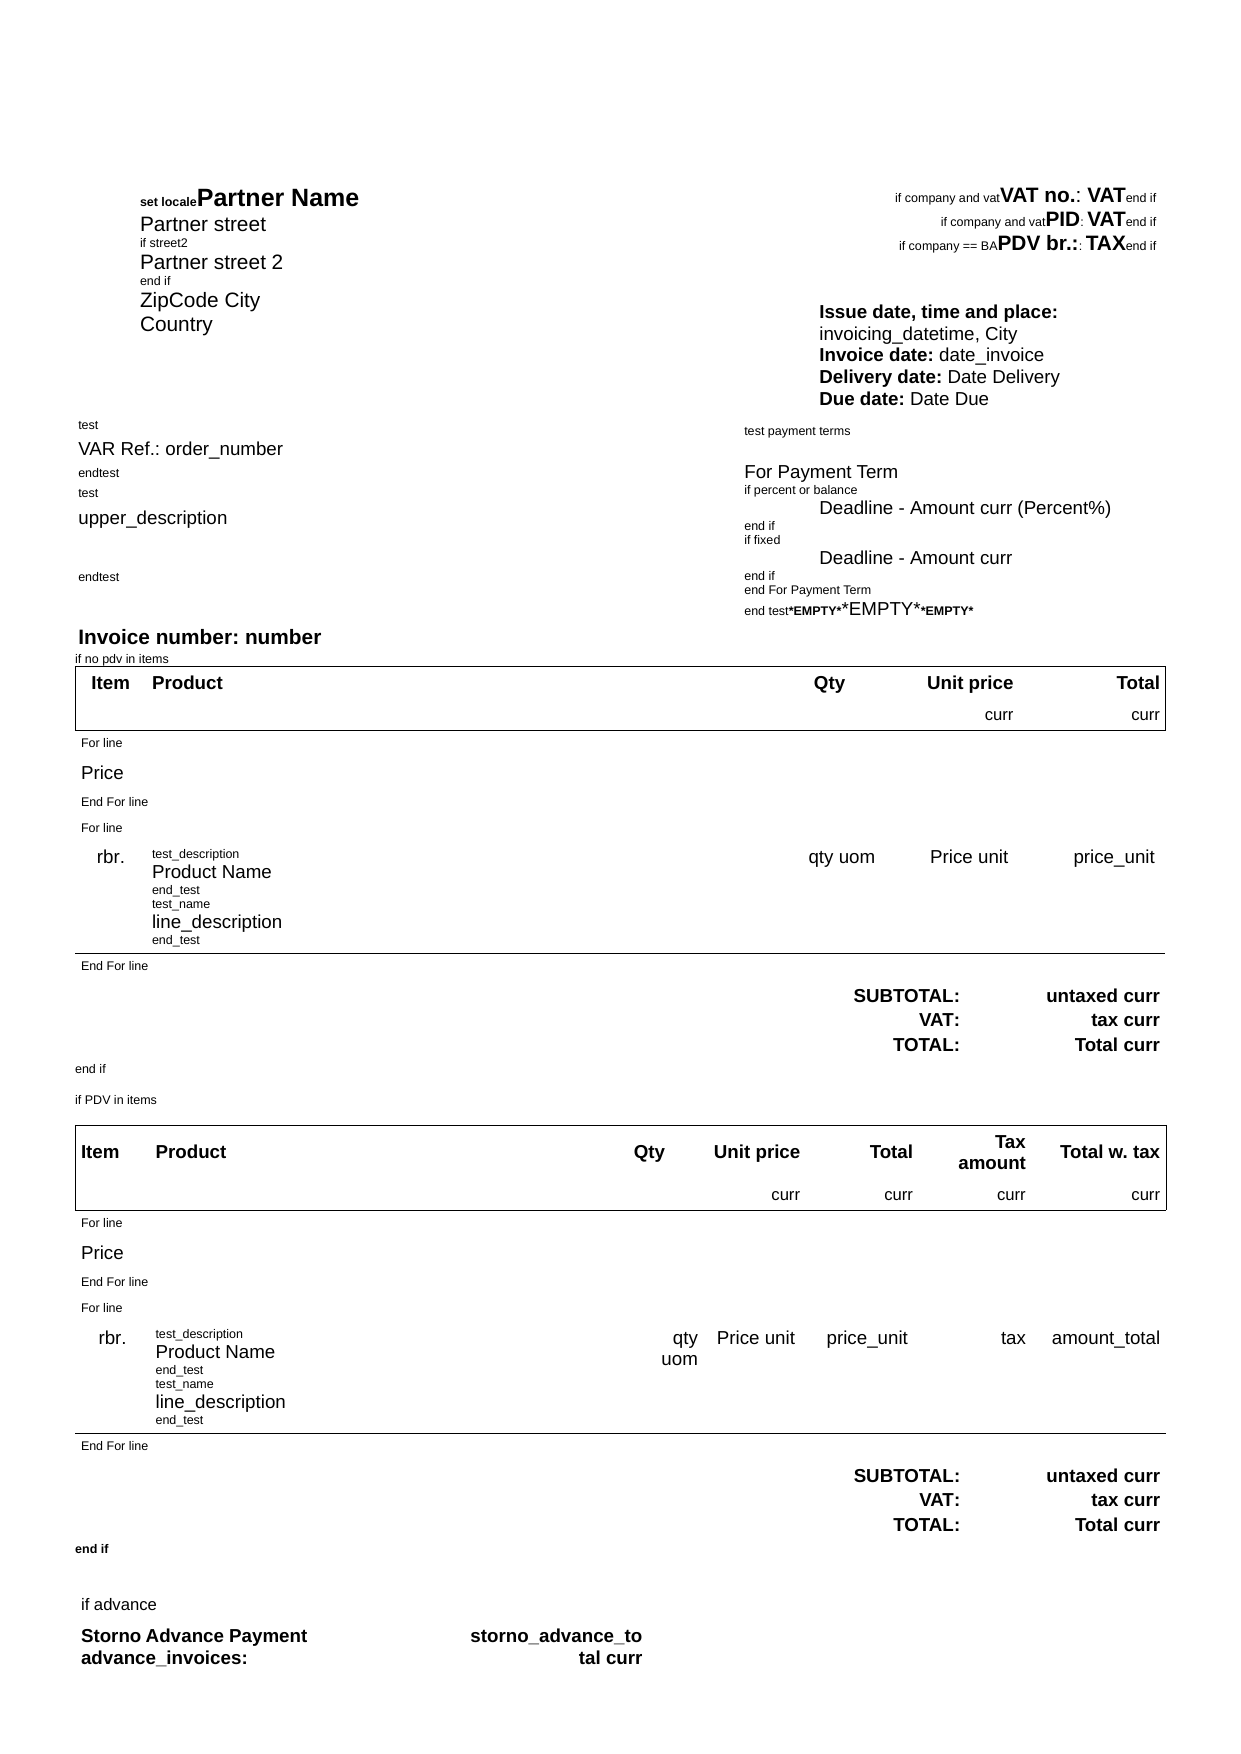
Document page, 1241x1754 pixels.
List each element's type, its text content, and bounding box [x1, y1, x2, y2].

table_header [75, 1556, 1165, 1589]
table_cell amount_total [1031, 1321, 1166, 1433]
table_header Item [76, 1126, 149, 1179]
table_cell Invoice number: number [75, 622, 1162, 652]
table_cell storno_advance_total curr [459, 1619, 648, 1674]
table_cell test_description Product Name end_test test_name line_description end_test [150, 1321, 628, 1433]
table_cell [648, 1619, 1165, 1674]
table_cell upper_description [75, 504, 741, 531]
table_cell [778, 699, 881, 730]
table_header [75, 177, 134, 414]
table_cell tax [919, 1321, 1031, 1433]
table_header Total w. tax [1031, 1126, 1166, 1179]
table_cell test [75, 483, 741, 503]
table_cell curr [881, 699, 1019, 730]
table_header if company and vatVAT no.: VATend if if company and vatPID: VATend if if company == BAPDV br.:: TAXend if [813, 177, 1162, 295]
text if no pdv in items [75, 652, 1138, 666]
table_cell endtest [75, 531, 741, 622]
table_cell [150, 1180, 628, 1210]
table_cell curr [919, 1180, 1031, 1210]
table_cell endtest [75, 463, 741, 483]
table_cell End For line [75, 1269, 1166, 1295]
table_cell [628, 1180, 703, 1210]
table_header SUBTOTAL: VAT: TOTAL: [75, 979, 966, 1061]
table_cell price_unit [806, 1321, 918, 1433]
table_cell For line [75, 815, 1165, 841]
table_header untaxed curr tax curr Total curr [966, 1459, 1166, 1541]
table_header Product [150, 1126, 628, 1179]
table_header Unit price [703, 1126, 806, 1179]
table_header Total [1019, 667, 1165, 699]
table_cell curr [1019, 699, 1165, 730]
table_header Product [146, 667, 778, 699]
table_cell End For line [75, 954, 1165, 979]
table_cell qty uom [778, 841, 881, 953]
table_cell qty uom [628, 1321, 703, 1433]
table_cell End For line [75, 1434, 1166, 1459]
table_cell For line [75, 1211, 1166, 1236]
table_cell Issue date, time and place: invoicing_datetime, City Invoice date: date_invoice Delivery date: Date Delivery Due date: Date Due [813, 295, 1162, 414]
table_header Unit price [881, 667, 1019, 699]
text if PDV in items [75, 1093, 1165, 1107]
table_cell Price unit [881, 841, 1019, 953]
table_header test payment terms For Payment Term if percent or balance Deadline - Amount curr (Percent%) end if if fixed Deadline - Amount curr end if end For Payment Term end test*EMPTY**EMPTY**EMPTY* [741, 415, 1162, 622]
table_header Qty [778, 667, 881, 699]
table_cell curr [1031, 1180, 1166, 1210]
table_header Item [76, 667, 146, 699]
table_cell curr [806, 1180, 918, 1210]
table_header Tax amount [919, 1126, 1031, 1179]
table_header untaxed curr tax curr Total curr [966, 979, 1165, 1061]
table_header if advance [75, 1589, 1165, 1619]
table_cell For line [75, 731, 1165, 756]
table_header test [75, 415, 741, 435]
table_cell For line [75, 1295, 1166, 1321]
text end if [75, 1541, 1165, 1556]
table_cell End For line [75, 789, 1165, 815]
table_cell price_unit [1019, 841, 1165, 953]
table_cell Storno Advance Payment advance_invoices: [75, 1619, 459, 1674]
table_cell rbr. [75, 1321, 149, 1433]
table_cell [146, 699, 778, 730]
table_header set localePartner Name Partner street if street2 Partner street 2 end if ZipCode City Country [134, 177, 813, 414]
table_cell test_description Product Name end_test test_name line_description end_test [146, 841, 778, 953]
table_cell curr [703, 1180, 806, 1210]
table_header Qty [628, 1126, 703, 1179]
table_cell [76, 699, 146, 730]
table_cell [76, 1180, 149, 1210]
table_header Total [806, 1126, 918, 1179]
table_header SUBTOTAL: VAT: TOTAL: [75, 1459, 966, 1541]
table_cell VAR Ref.: order_number [75, 435, 741, 463]
table_cell Price [75, 756, 1165, 789]
text end if [75, 1061, 1165, 1076]
table_cell rbr. [75, 841, 146, 953]
table_cell Price [75, 1236, 1166, 1269]
table_cell Price unit [703, 1321, 806, 1433]
